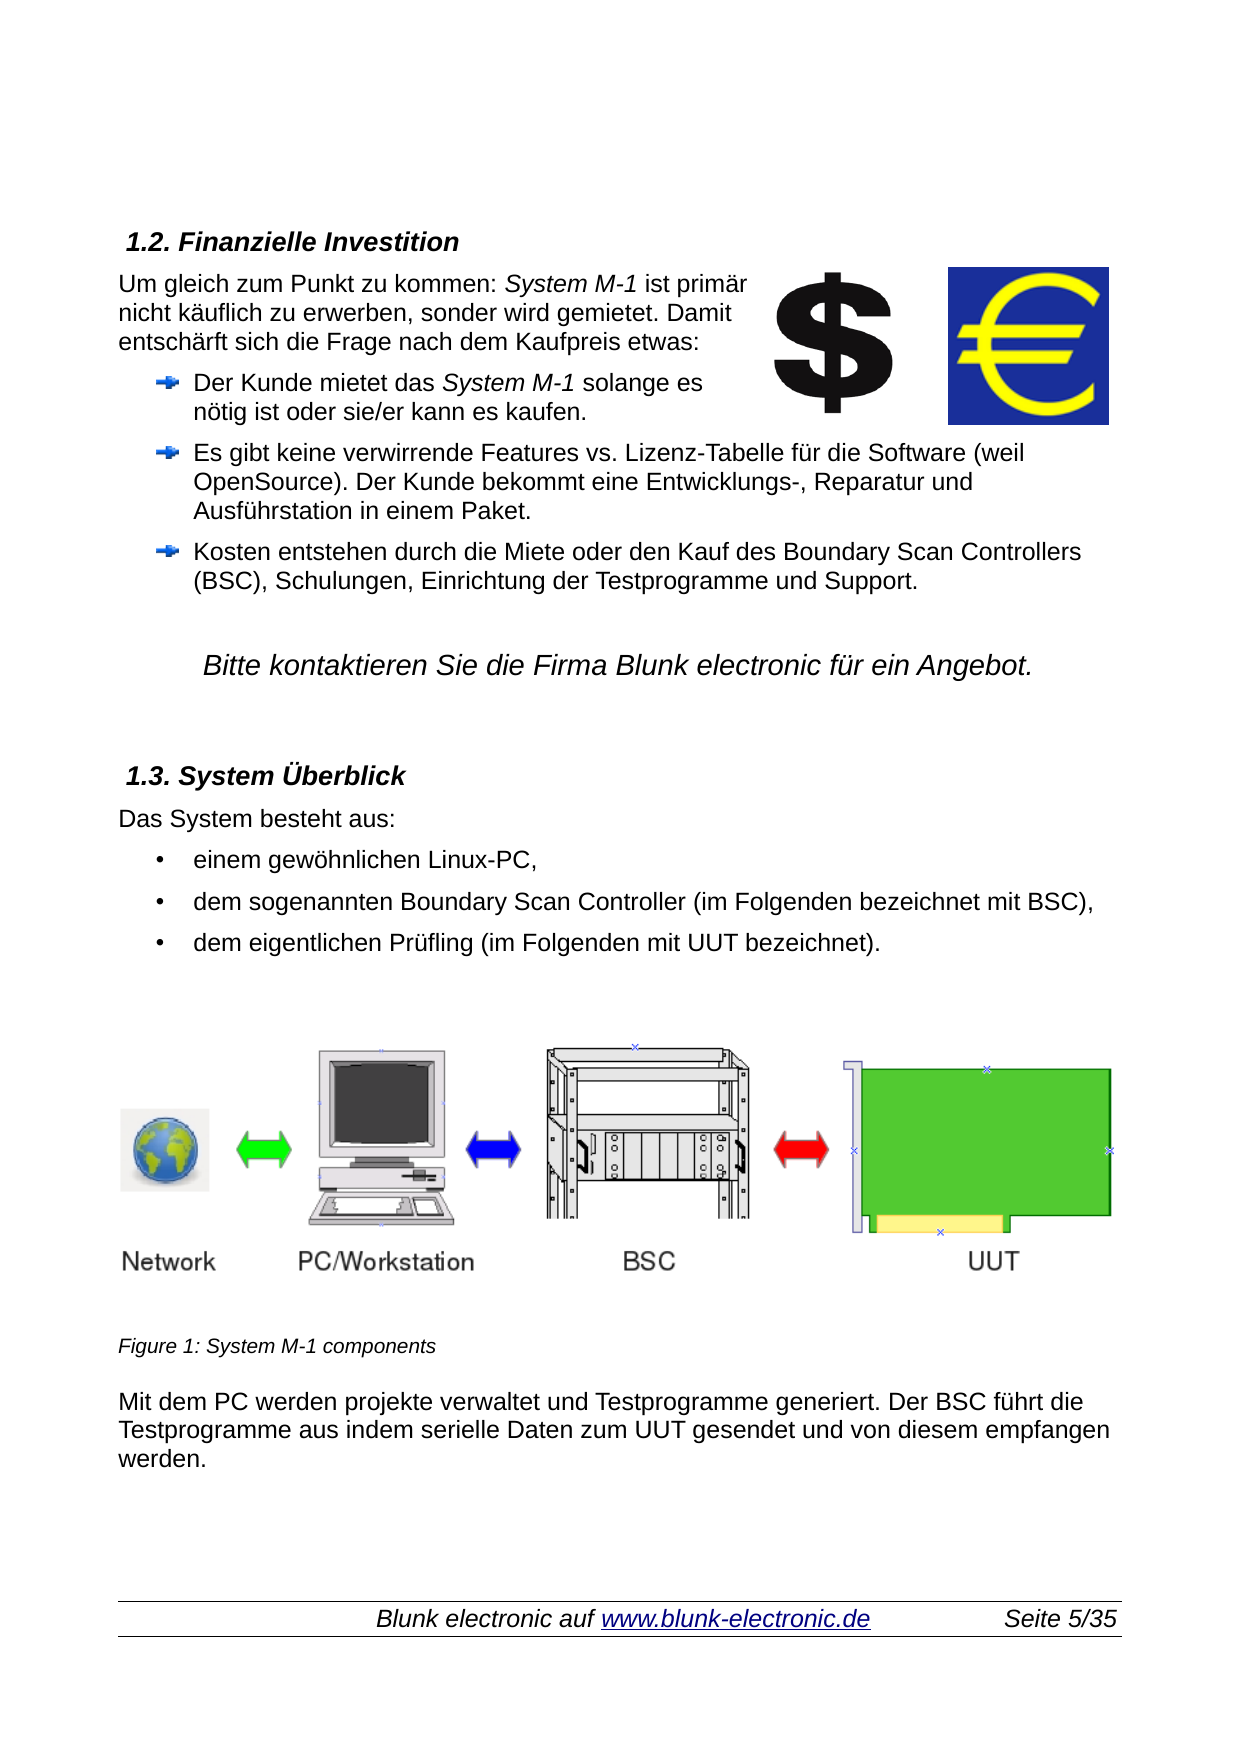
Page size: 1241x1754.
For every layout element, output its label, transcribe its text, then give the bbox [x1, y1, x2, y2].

picture [948, 267, 1109, 425]
text Figure 1: System M-1 components [118, 1334, 1122, 1358]
subtitle System Überblick [118, 760, 1122, 792]
picture [156, 376, 179, 389]
text Um gleich zum Punkt zu kommen: System M-1 ist primär nicht käuflich zu erwerben, sonder wird gemietet. Damit entschärft sich die Frage nach dem Kaufpreis etwas: [118, 269, 754, 356]
list Der Kunde mietet das System M-1 solange es nötig ist oder sie/er kann es kaufen. [156, 368, 1122, 426]
picture [118, 1039, 1123, 1281]
list einem gewöhnlichen Linux-PC, [156, 845, 1122, 874]
list dem eigentlichen Prüfling (im Folgenden mit UUT bezeichnet). [156, 928, 1122, 957]
text [908, 269, 948, 356]
list Kosten entstehen durch die Miete oder den Kauf des Boundary Scan Controllers (BSC), Schulungen, Einrichtung der Testprogramme und Support. [156, 537, 1122, 594]
text Mit dem PC werden projekte verwaltet und Testprogramme generiert. Der BSC führt die Testprogramme aus indem serielle Daten zum UUT gesendet und von diesem empfangen werden. [118, 1387, 1122, 1473]
text Das System besteht aus: [118, 804, 1122, 833]
subtitle Finanzielle Investition [118, 226, 1122, 257]
list Es gibt keine verwirrende Features vs. Lizenz-Tabelle für die Software (weil OpenSource). Der Kunde bekommt eine Entwicklungs-, Reparatur und Ausführstation in einem Paket. [156, 438, 1122, 524]
list dem sogenannten Boundary Scan Controller (im Folgenden bezeichnet mit BSC), [156, 887, 1122, 916]
picture [754, 267, 908, 418]
text Bitte kontaktieren Sie die Firma Blunk electronic für ein Angebot. [118, 648, 1122, 682]
picture [156, 446, 179, 459]
picture [156, 545, 179, 557]
